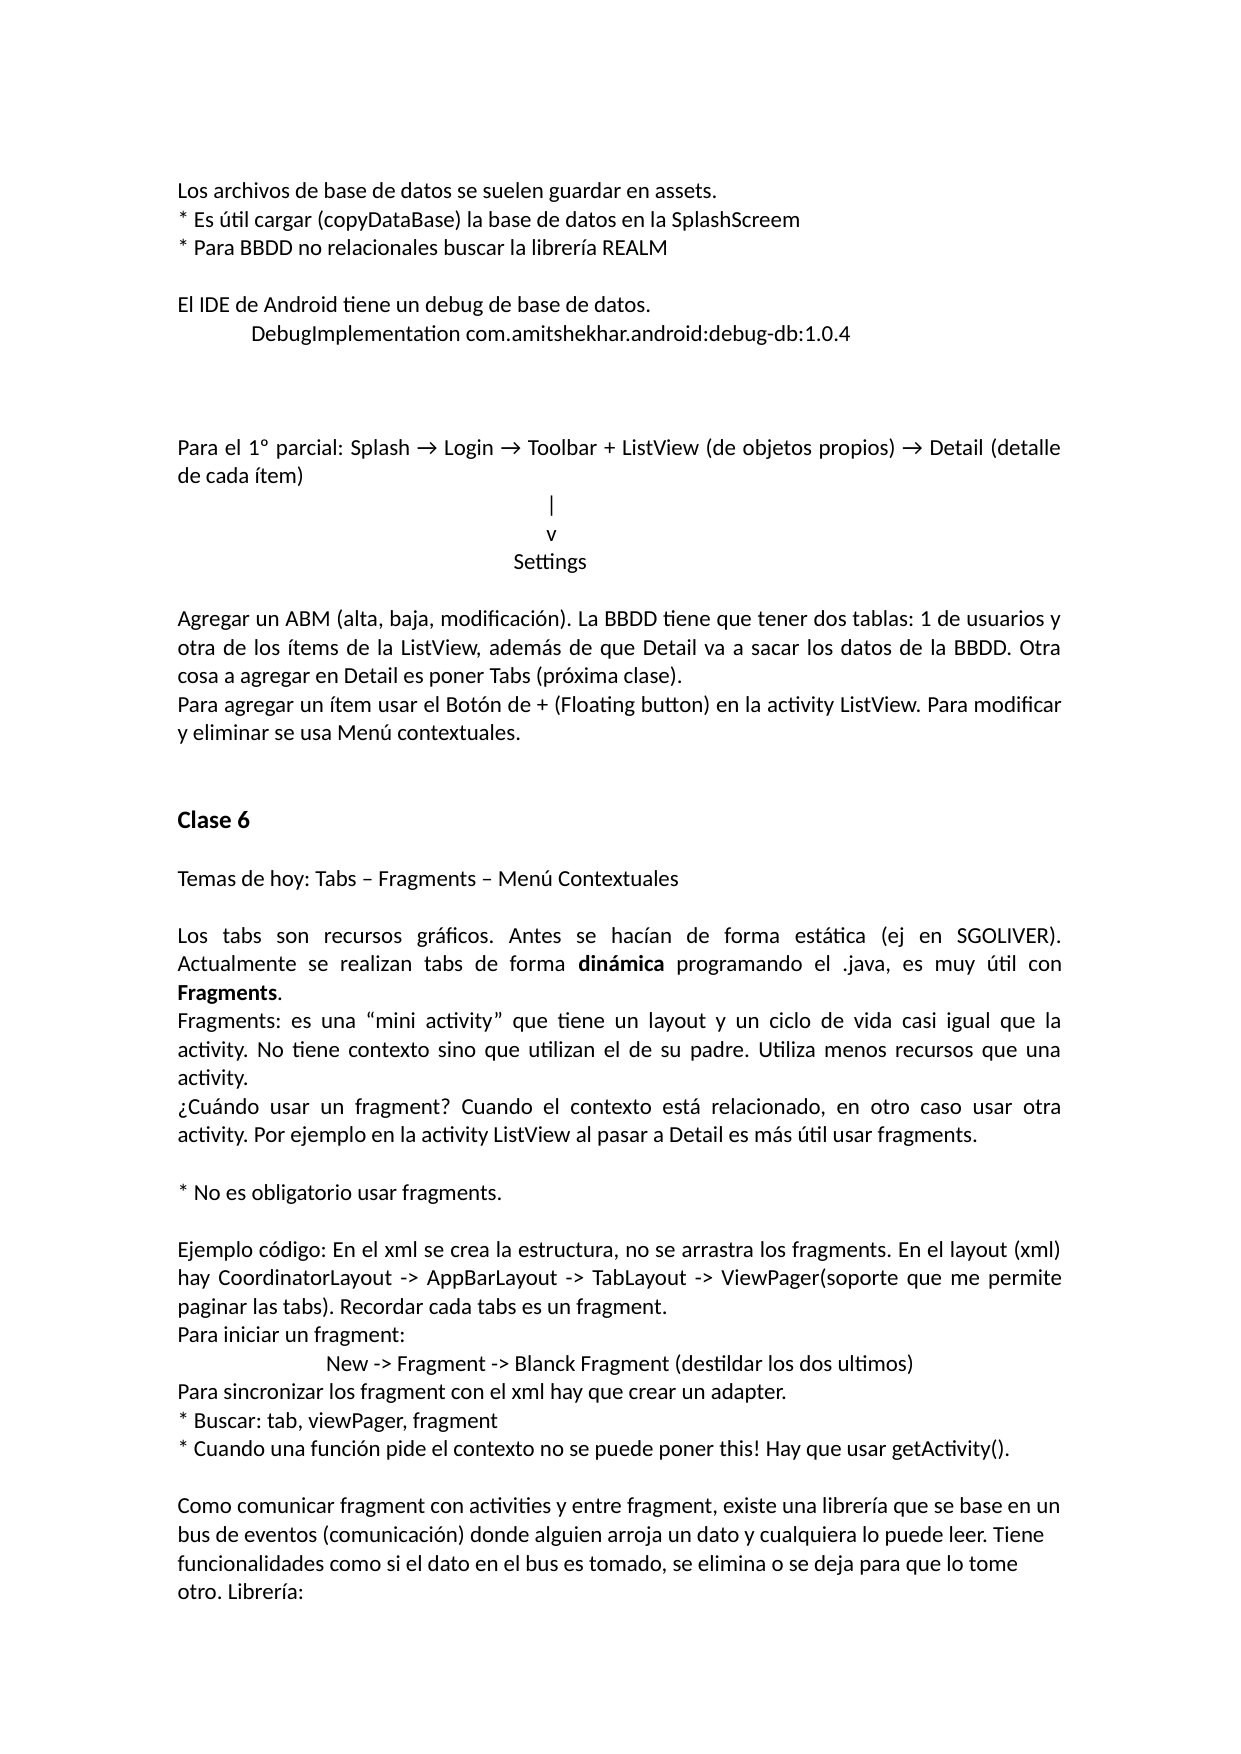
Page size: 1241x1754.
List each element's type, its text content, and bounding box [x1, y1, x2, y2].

text Los archivos de base de datos se suelen guardar en assets. [177, 176, 1063, 204]
text * Buscar: tab, viewPager, fragment [177, 1406, 1063, 1434]
text Como comunicar fragment con activities y entre fragment, existe una librería que se base en un bus de eventos (comunicación) donde alguien arroja un dato y cualquiera lo puede leer. Tiene funcionalidades como si el dato en el bus es tomado, se elimina o se deja para que lo tome otro. Librería: [177, 1492, 1063, 1605]
text New -> Fragment -> Blanck Fragment (destildar los dos ultimos) [177, 1349, 1063, 1377]
text | [177, 490, 1063, 518]
text Para sincronizar los fragment con el xml hay que crear un adapter. [177, 1377, 1063, 1405]
text Clase 6 [177, 804, 1063, 834]
text Los tabs son recursos gráficos. Antes se hacían de forma estática (ej en SGOLIVER). Actualmente se realizan tabs de forma dinámica programando el .java, es muy útil con Fragments. [177, 921, 1063, 1006]
text Para iniciar un fragment: [177, 1320, 1063, 1348]
text v [177, 519, 1063, 547]
text Fragments: es una “mini activity” que tiene un layout y un ciclo de vida casi igual que la activity. No tiene contexto sino que utilizan el de su padre. Utiliza menos recursos que una activity. [177, 1006, 1063, 1091]
text El IDE de Android tiene un debug de base de datos. [177, 290, 1063, 318]
text Agregar un ABM (alta, baja, modificación). La BBDD tiene que tener dos tablas: 1 de usuarios y otra de los ítems de la ListView, además de que Detail va a sacar los datos de la BBDD. Otra cosa a agregar en Detail es poner Tabs (próxima clase). [177, 604, 1063, 689]
text ¿Cuándo usar un fragment? Cuando el contexto está relacionado, en otro caso usar otra activity. Por ejemplo en la activity ListView al pasar a Detail es más útil usar fragments. [177, 1092, 1063, 1148]
text DebugImplementation com.amitshekhar.android:debug-db:1.0.4 [177, 319, 1063, 347]
text Settings [177, 547, 1063, 575]
text Para el 1º parcial: Splash → Login → Toolbar + ListView (de objetos propios) → Detail (detalle de cada ítem) [177, 433, 1063, 489]
text * Es útil cargar (copyDataBase) la base de datos en la SplashScreem [177, 205, 1063, 233]
text * Para BBDD no relacionales buscar la librería REALM [177, 233, 1063, 261]
text * No es obligatorio usar fragments. [177, 1178, 1063, 1206]
text Ejemplo código: En el xml se crea la estructura, no se arrastra los fragments. En el layout (xml) hay CoordinatorLayout -> AppBarLayout -> TabLayout -> ViewPager(soporte que me permite paginar las tabs). Recordar cada tabs es un fragment. [177, 1235, 1063, 1320]
text Para agregar un ítem usar el Botón de + (Floating button) en la activity ListView. Para modificar y eliminar se usa Menú contextuales. [177, 690, 1063, 746]
text * Cuando una función pide el contexto no se puede poner this! Hay que usar getActivity(). [177, 1434, 1063, 1462]
text Temas de hoy: Tabs – Fragments – Menú Contextuales [177, 864, 1063, 892]
